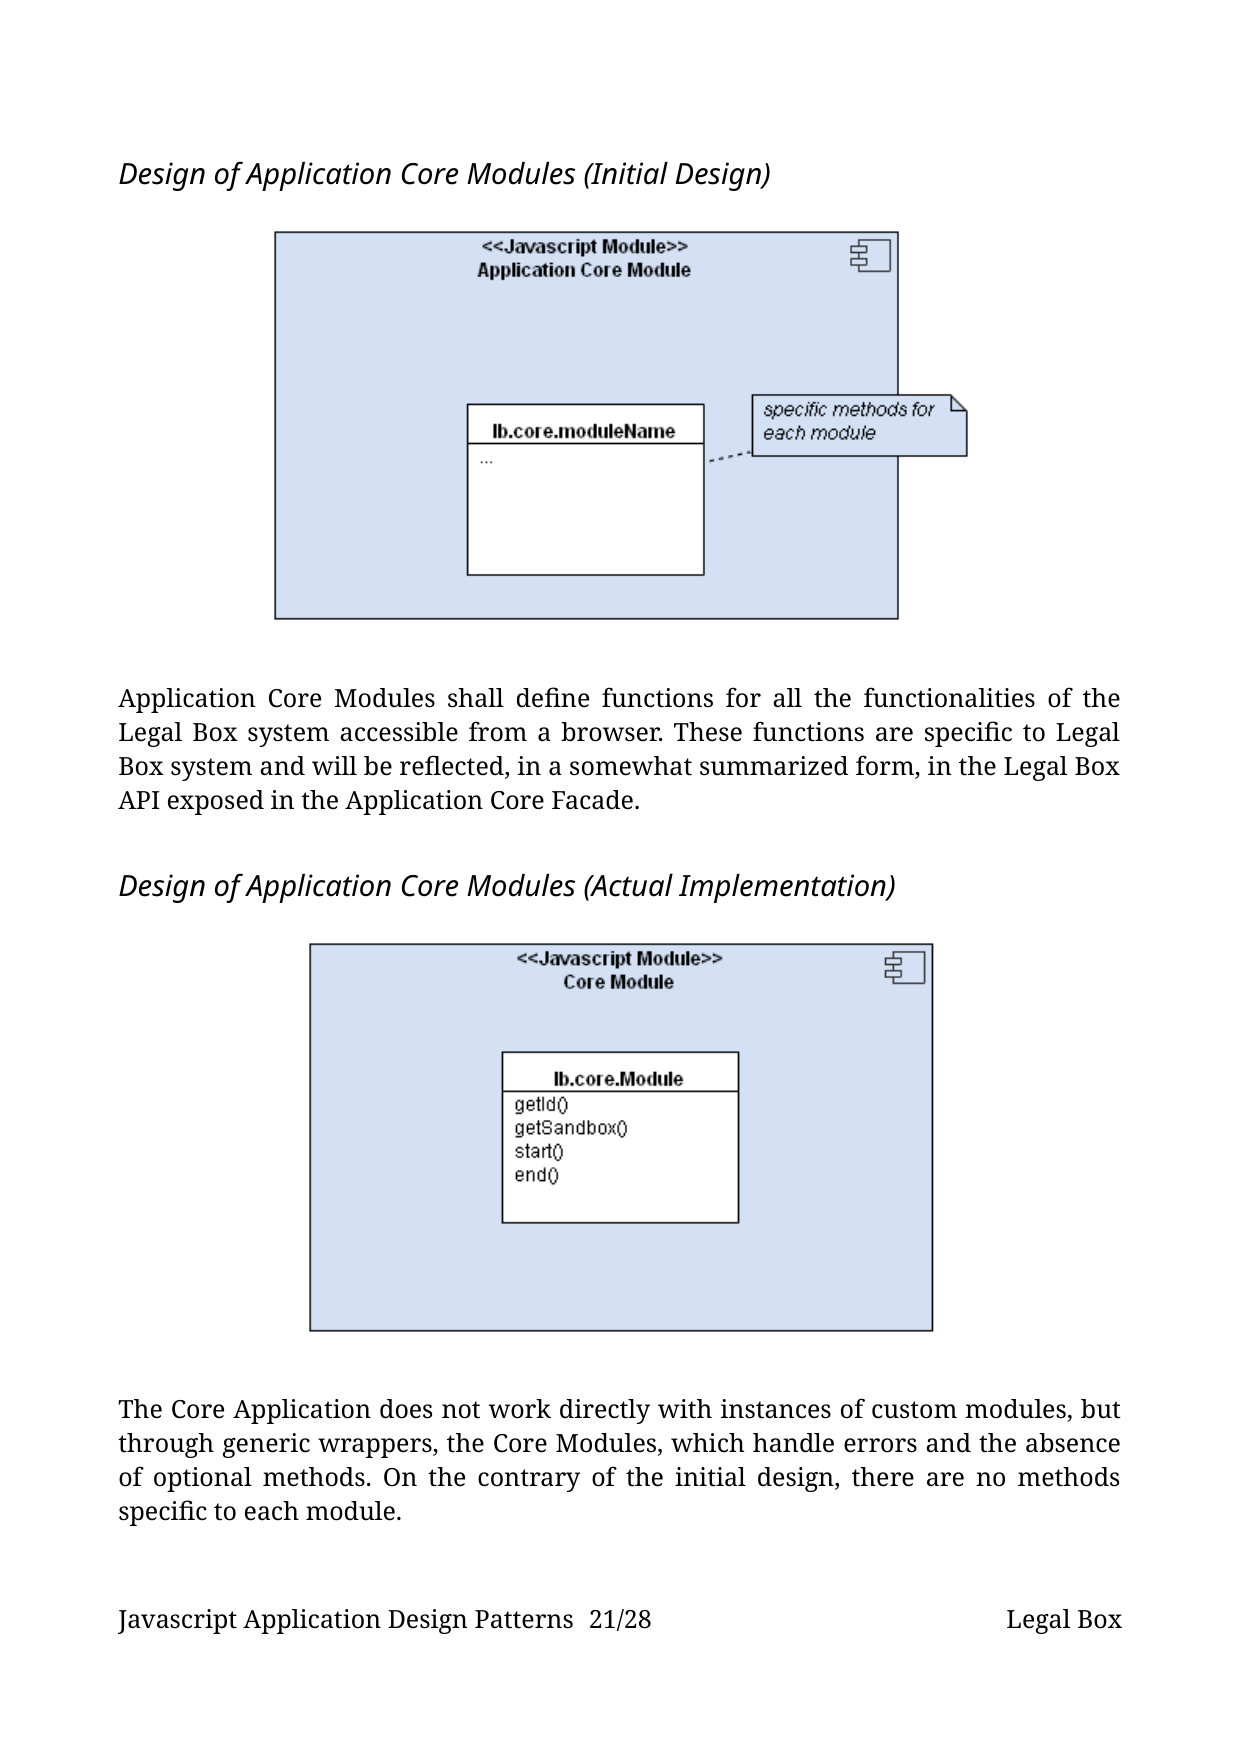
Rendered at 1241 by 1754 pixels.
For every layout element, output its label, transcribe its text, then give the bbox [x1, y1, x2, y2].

picture [259, 216, 982, 634]
subtitle Design of Application Core Modules (Actual Implementation) [118, 865, 1122, 904]
text The Core Application does not work directly with instances of custom modules, but through generic wrappers, the Core Modules, which handle errors and the absence of optional methods. On the contrary of the initial design, there are no methods specific to each module. [118, 1392, 1122, 1528]
subtitle Design of Application Core Modules (Initial Design) [118, 153, 1122, 193]
text Application Core Modules shall define functions for all the functionalities of the Legal Box system accessible from a browser. These functions are specific to Legal Box system and will be reflected, in a somewhat summarized form, in the Legal Box API exposed in the Application Core Facade. [118, 681, 1122, 817]
picture [294, 928, 946, 1346]
